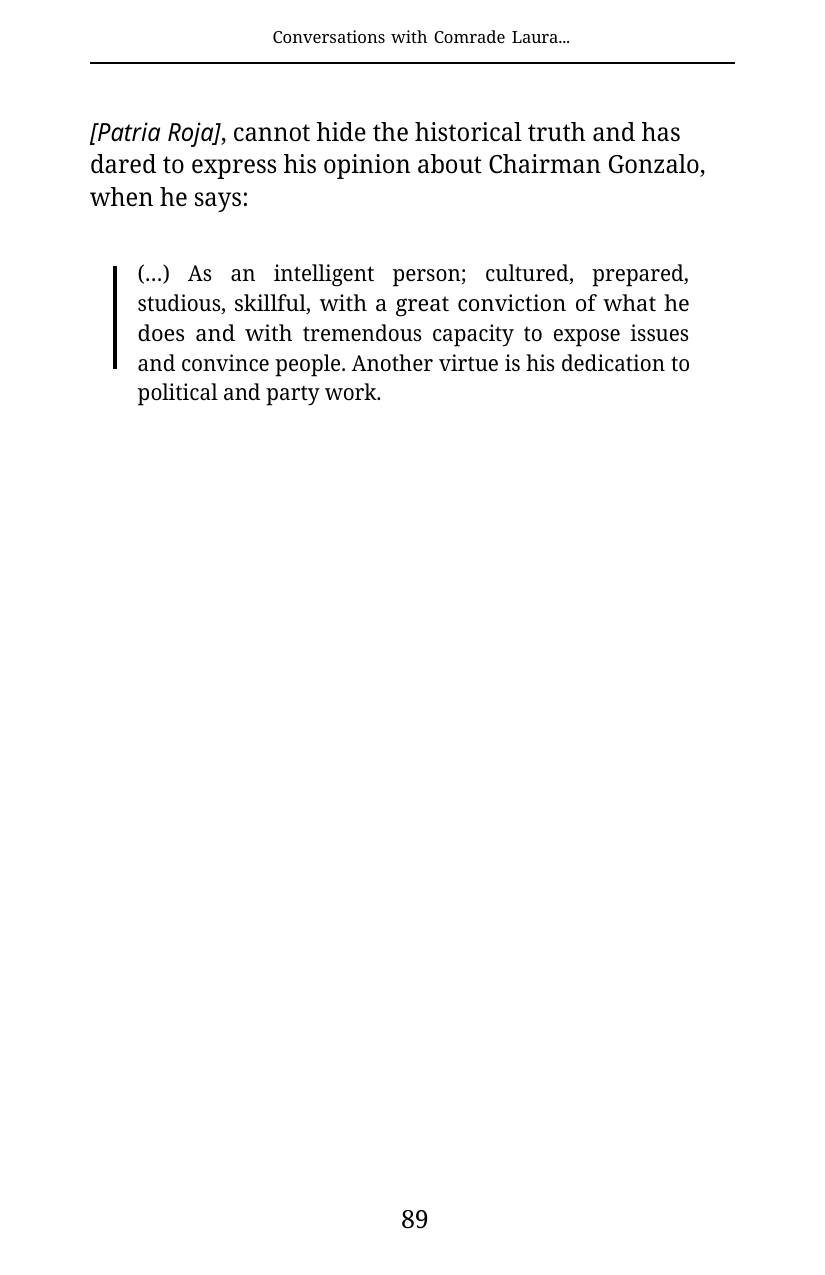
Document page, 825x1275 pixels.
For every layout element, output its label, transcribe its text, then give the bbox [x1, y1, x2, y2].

text [Patria Roja], cannot hide the historical truth and has dared to express his opinion about Chairman Gonzalo, when he says: [90, 115, 752, 213]
text (…) As an intelligent person; cultured, prepared, studious, skillful, with a great conviction of what he does and with tremendous capacity to expose issues and convince people. Another virtue is his dedication to political and party work. [137, 258, 690, 407]
text Conversations with Comrade Laura... [272, 26, 752, 48]
